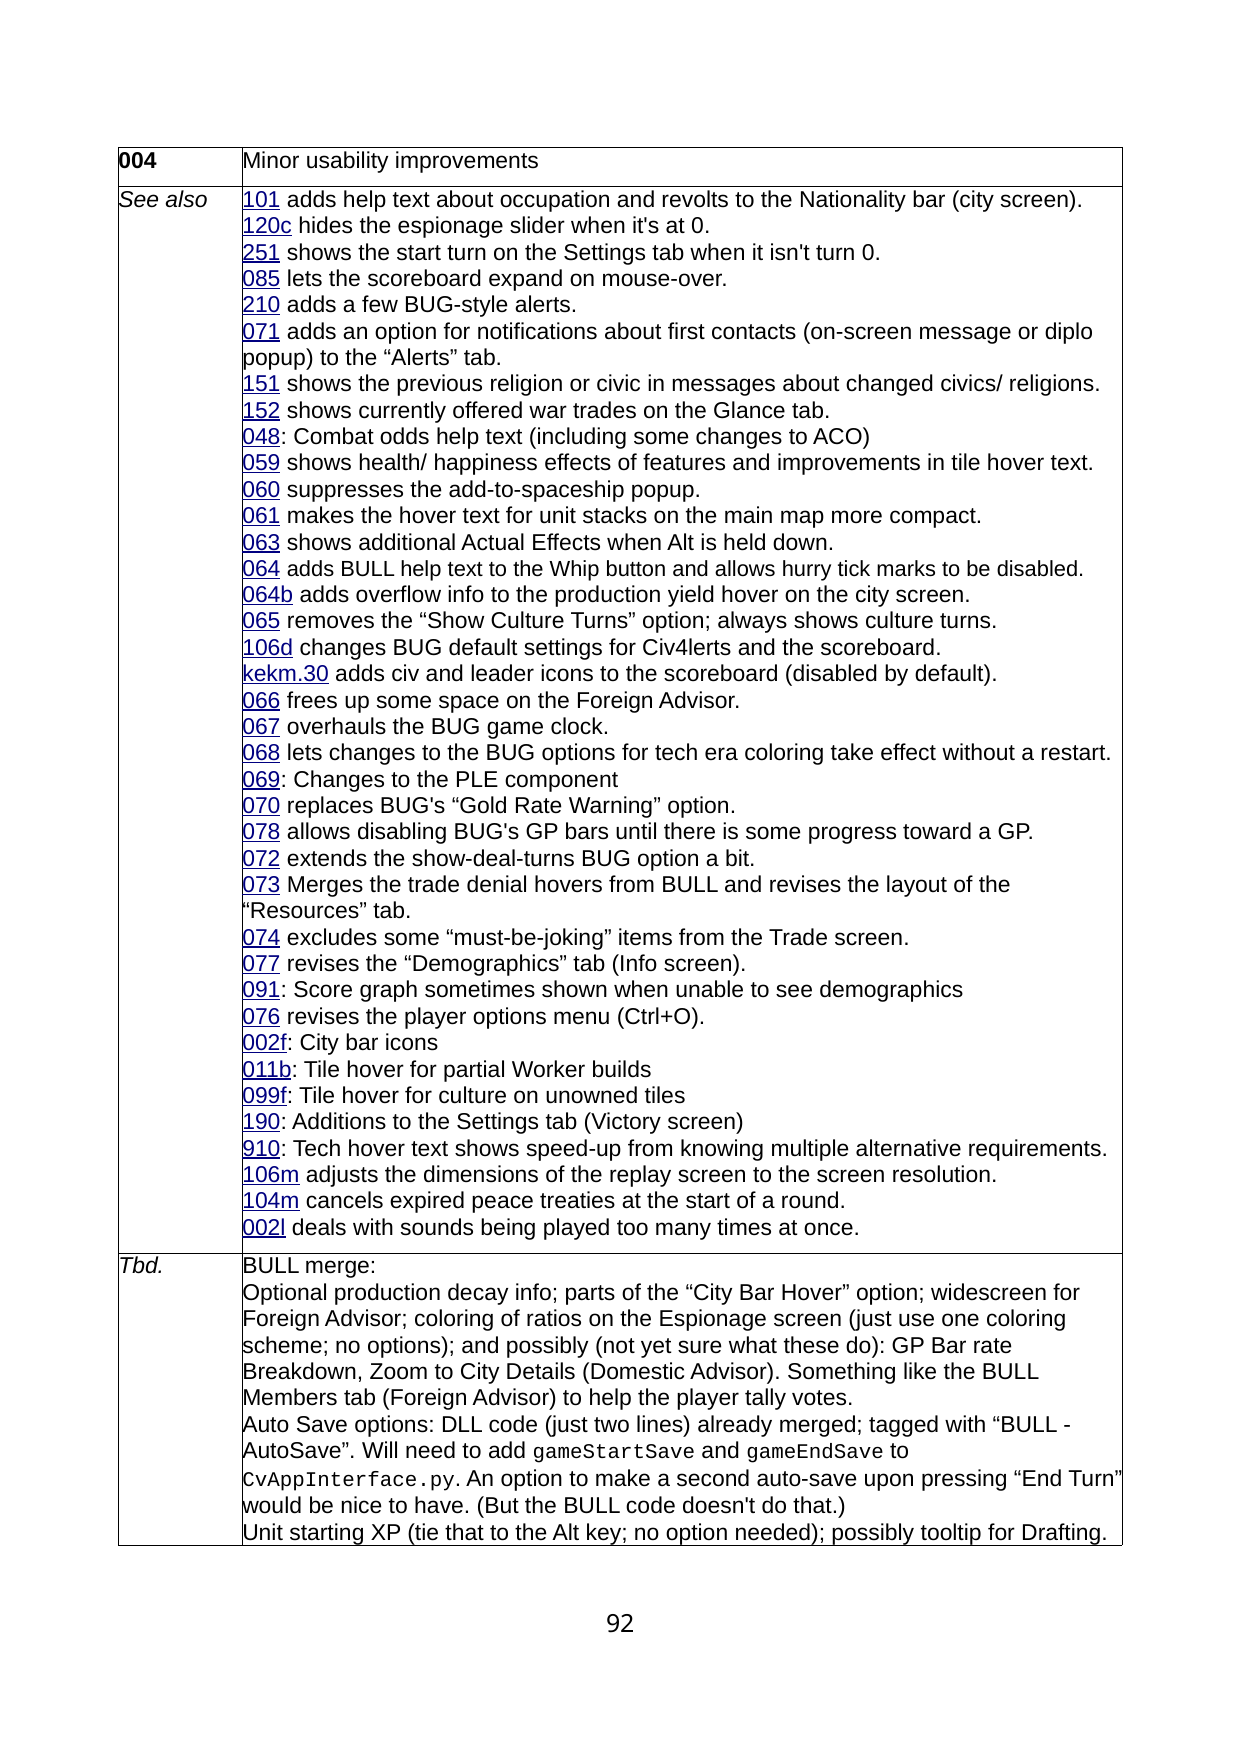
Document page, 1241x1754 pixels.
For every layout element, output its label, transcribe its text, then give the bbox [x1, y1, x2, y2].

table_header Minor usability improvements [243, 148, 1122, 186]
table_cell 101 adds help text about occupation and revolts to the Nationality bar (city screen). 120c hides the espionage slider when it's at 0. 251 shows the start turn on the Settings tab when it isn't turn 0. 085 lets the scoreboard expand on mouse-over. 210 adds a few BUG-style alerts. 071 adds an option for notifications about first contacts (on-screen message or diplo popup) to the “Alerts” tab. 151 shows the previous religion or civic in messages about changed civics/ religions. 152 shows currently offered war trades on the Glance tab. 048: Combat odds help text (including some changes to ACO) 059 shows health/ happiness effects of features and improvements in tile hover text. 060 suppresses the add-to-spaceship popup. 061 makes the hover text for unit stacks on the main map more compact. 063 shows additional Actual Effects when Alt is held down. 064 adds BULL help text to the Whip button and allows hurry tick marks to be disabled. 064b adds overflow info to the production yield hover on the city screen. 065 removes the “Show Culture Turns” option; always shows culture turns. 106d changes BUG default settings for Civ4lerts and the scoreboard. kekm.30 adds civ and leader icons to the scoreboard (disabled by default). 066 frees up some space on the Foreign Advisor. 067 overhauls the BUG game clock. 068 lets changes to the BUG options for tech era coloring take effect without a restart. 069: Changes to the PLE component 070 replaces BUG's “Gold Rate Warning” option. 078 allows disabling BUG's GP bars until there is some progress toward a GP. 072 extends the show-deal-turns BUG option a bit. 073 Merges the trade denial hovers from BULL and revises the layout of the “Resources” tab. 074 excludes some “must-be-joking” items from the Trade screen. 077 revises the “Demographics” tab (Info screen). 091: Score graph sometimes shown when unable to see demographics 076 revises the player options menu (Ctrl+O). 002f: City bar icons 011b: Tile hover for partial Worker builds 099f: Tile hover for culture on unowned tiles 190: Additions to the Settings tab (Victory screen) 910: Tech hover text shows speed-up from knowing multiple alternative requirements. 106m adjusts the dimensions of the replay screen to the screen resolution. 104m cancels expired peace treaties at the start of a round. 002l deals with sounds being played too many times at once. [243, 187, 1122, 1252]
table_header 004 [119, 148, 242, 186]
table_cell Tbd. [119, 1254, 242, 1545]
table_cell BULL merge: Optional production decay info; parts of the “City Bar Hover” option; widescreen for Foreign Advisor; coloring of ratios on the Espionage screen (just use one coloring scheme; no options); and possibly (not yet sure what these do): GP Bar rate Breakdown, Zoom to City Details (Domestic Advisor). Something like the BULL Members tab (Foreign Advisor) to help the player tally votes. Auto Save options: DLL code (just two lines) already merged; tagged with “BULL - AutoSave”. Will need to add gameStartSave and gameEndSave to CvAppInterface.py. An option to make a second auto-save upon pressing “End Turn” would be nice to have. (But the BULL code doesn't do that.) Unit starting XP (tie that to the Alt key; no option needed); possibly tooltip for Drafting. [243, 1254, 1122, 1545]
table_cell See also [119, 187, 242, 1252]
